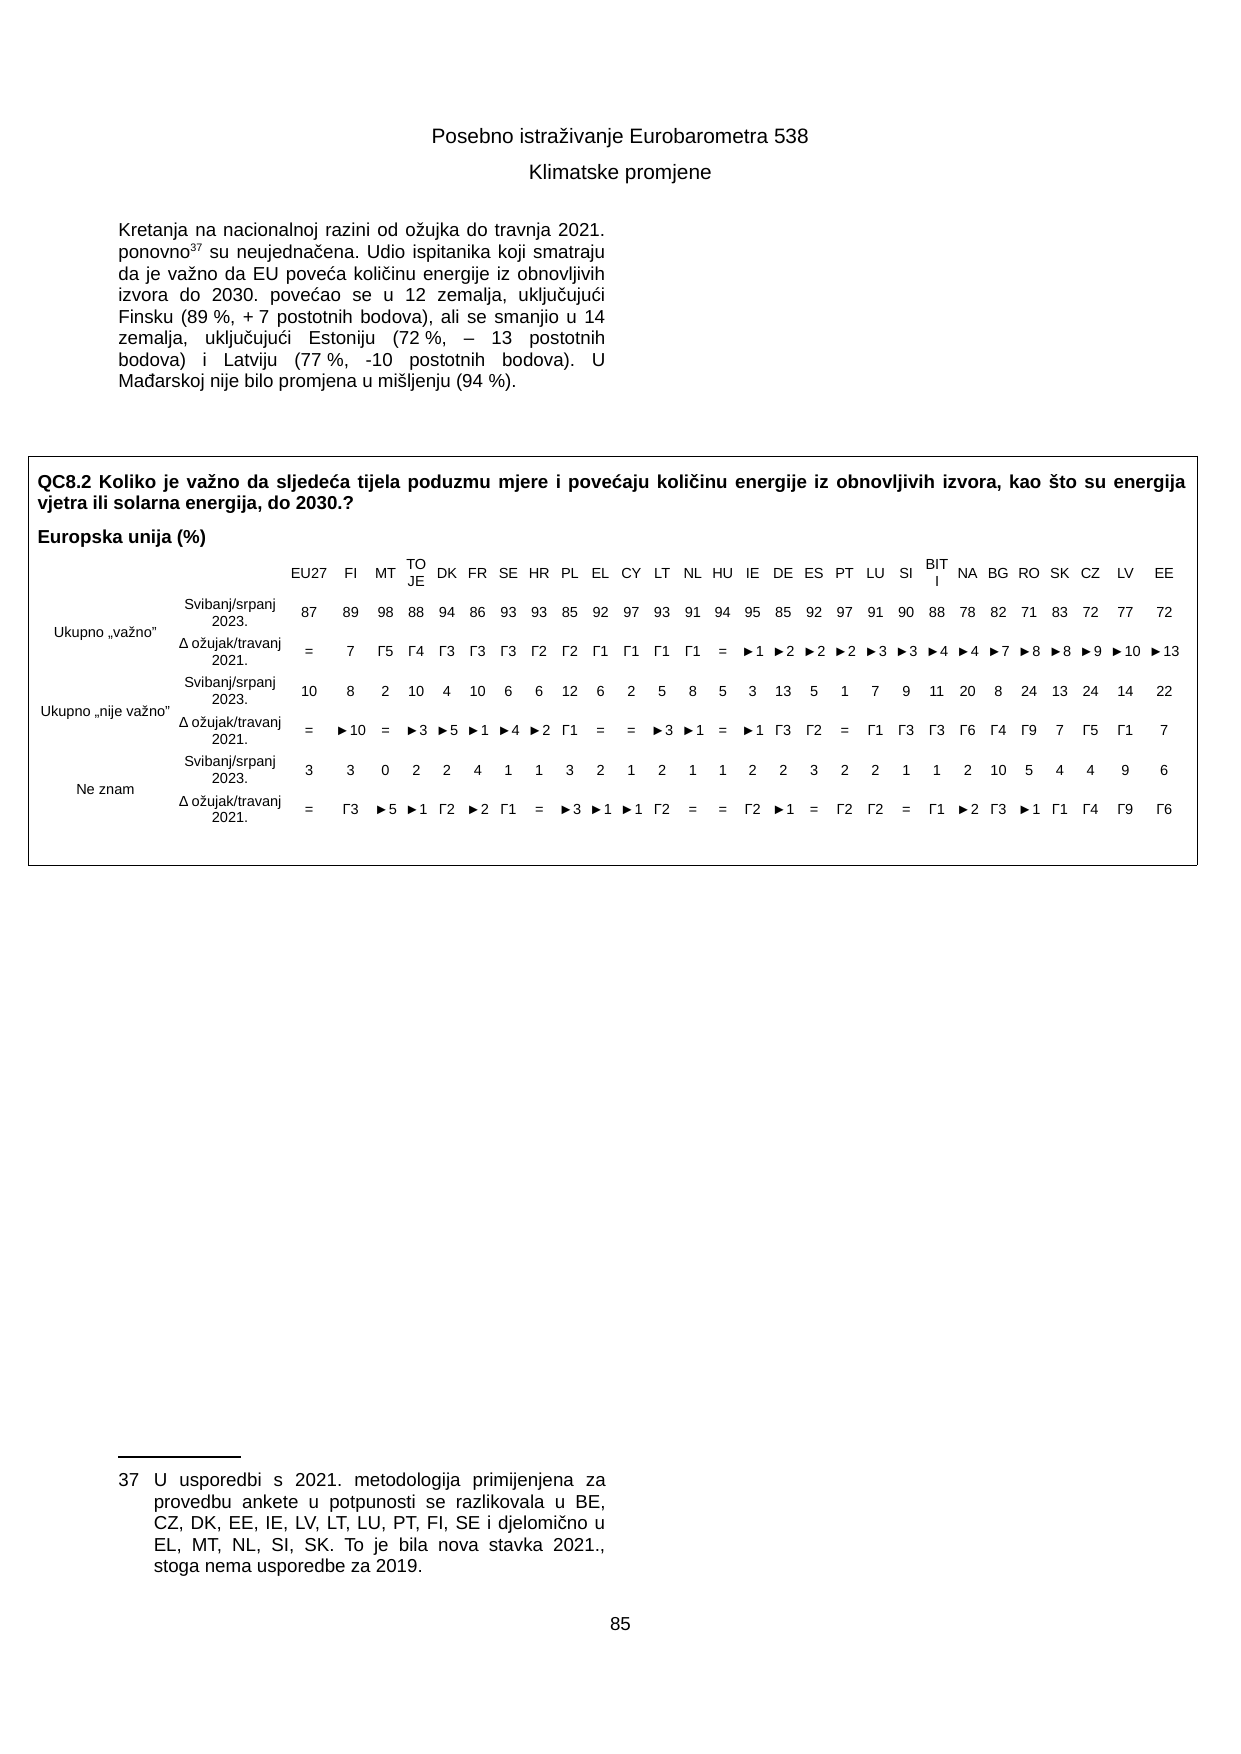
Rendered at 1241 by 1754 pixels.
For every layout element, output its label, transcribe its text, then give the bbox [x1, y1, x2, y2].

table_cell 2 [829, 750, 860, 789]
table_cell 97 [829, 593, 860, 632]
table_cell 2 [370, 671, 401, 711]
table_header EL [585, 553, 616, 592]
table_cell 90 [891, 593, 921, 632]
table_cell Γ3 [921, 711, 952, 750]
table_cell Γ5 [1075, 711, 1106, 750]
table_cell 20 [952, 671, 983, 711]
table_cell 3 [799, 750, 829, 789]
table_cell Γ2 [646, 789, 677, 829]
table_cell Γ5 [370, 632, 401, 671]
table_cell 92 [799, 593, 829, 632]
table_cell ►1 [1014, 789, 1044, 829]
table_cell 86 [462, 593, 493, 632]
table_header CY [616, 553, 646, 592]
table_cell 5 [708, 671, 737, 711]
table_cell 2 [737, 750, 768, 789]
table_cell 9 [891, 671, 921, 711]
table_cell Δ ožujak/travanj 2021. [173, 711, 287, 750]
table_cell = [708, 711, 737, 750]
table_cell Γ3 [331, 789, 370, 829]
table_cell 93 [493, 593, 523, 632]
table_cell ►1 [737, 632, 768, 671]
table_cell Δ ožujak/travanj 2021. [173, 789, 287, 829]
table_cell 10 [287, 671, 331, 711]
table_cell ►2 [768, 632, 798, 671]
table_cell ►4 [493, 711, 523, 750]
table_header RO [1014, 553, 1044, 592]
table_cell 98 [370, 593, 401, 632]
table_cell 4 [462, 750, 493, 789]
table_cell 1 [616, 750, 646, 789]
table_cell ►7 [983, 632, 1013, 671]
table_cell ►3 [554, 789, 585, 829]
table_cell ►10 [331, 711, 370, 750]
text U usporedbi s 2021. metodologija primijenjena za provedbu ankete u potpunosti se razlikovala u BE, CZ, DK, EE, IE, LV, LT, LU, PT, FI, SE i djelomično u EL, MT, NL, SI, SK. To je bila nova stavka 2021., stoga nema usporedbe za 2019. [118, 1469, 605, 1577]
text Europska unija (%) [37, 526, 1188, 547]
table_header DK [431, 553, 462, 592]
table_cell 3 [737, 671, 768, 711]
table_header LV [1106, 553, 1144, 592]
table_cell Γ1 [677, 632, 708, 671]
table_cell 77 [1106, 593, 1144, 632]
table_cell Γ1 [921, 789, 952, 829]
table_cell Γ1 [1044, 789, 1075, 829]
table_header FI [331, 553, 370, 592]
table_cell ►1 [737, 711, 768, 750]
table_cell ►8 [1014, 632, 1044, 671]
table_header FR [462, 553, 493, 592]
table_cell Γ1 [554, 711, 585, 750]
table_header NA [952, 553, 983, 592]
table_cell 1 [708, 750, 737, 789]
table_cell ►2 [799, 632, 829, 671]
table_cell 2 [952, 750, 983, 789]
table_header [37, 553, 173, 592]
table_cell ►3 [860, 632, 891, 671]
table_cell 14 [1106, 671, 1144, 711]
table_header SE [493, 553, 523, 592]
table_cell 94 [431, 593, 462, 632]
table_cell 2 [401, 750, 431, 789]
table_cell Svibanj/srpanj 2023. [173, 593, 287, 632]
table_cell Γ3 [768, 711, 798, 750]
table_cell Svibanj/srpanj 2023. [173, 750, 287, 789]
table_cell Γ2 [554, 632, 585, 671]
table_cell 6 [524, 671, 554, 711]
table_cell ►3 [401, 711, 431, 750]
table_header NL [677, 553, 708, 592]
table_cell ►5 [431, 711, 462, 750]
table_cell Γ2 [524, 632, 554, 671]
table_cell 97 [616, 593, 646, 632]
table_cell Γ6 [1145, 789, 1183, 829]
table_cell ►1 [616, 789, 646, 829]
table_cell 1 [524, 750, 554, 789]
table_cell ►1 [462, 711, 493, 750]
table_cell Ukupno „važno” [37, 593, 173, 671]
table_cell 10 [401, 671, 431, 711]
table_cell 85 [768, 593, 798, 632]
table_cell 24 [1014, 671, 1044, 711]
table_cell = [370, 711, 401, 750]
table_cell 1 [921, 750, 952, 789]
table_cell = [708, 632, 737, 671]
table_cell 13 [768, 671, 798, 711]
table_cell 10 [462, 671, 493, 711]
table_cell 1 [829, 671, 860, 711]
table_cell 93 [646, 593, 677, 632]
table_cell 4 [1044, 750, 1075, 789]
table_cell 7 [331, 632, 370, 671]
table_cell 8 [983, 671, 1013, 711]
table_cell 6 [1145, 750, 1183, 789]
table_cell Ne znam [37, 750, 173, 829]
table_cell = [677, 789, 708, 829]
table_cell 1 [891, 750, 921, 789]
table_cell Γ3 [462, 632, 493, 671]
table_cell 72 [1075, 593, 1106, 632]
text QC8.2 Koliko je važno da sljedeća tijela poduzmu mjere i povećaju količinu energije iz obnovljivih izvora, kao što su energija vjetra ili solarna energija, do 2030.? [37, 471, 1188, 514]
table_cell 95 [737, 593, 768, 632]
table_cell 91 [860, 593, 891, 632]
table_cell 8 [331, 671, 370, 711]
table_cell 85 [554, 593, 585, 632]
table_cell 5 [646, 671, 677, 711]
table_cell Γ6 [952, 711, 983, 750]
table_cell 92 [585, 593, 616, 632]
table_cell 71 [1014, 593, 1044, 632]
table_cell 1 [677, 750, 708, 789]
table_cell ►13 [1145, 632, 1183, 671]
table_cell 72 [1145, 593, 1183, 632]
table_cell = [524, 789, 554, 829]
table_cell Γ3 [493, 632, 523, 671]
table_cell 8 [677, 671, 708, 711]
table_cell Γ2 [737, 789, 768, 829]
table_cell 0 [370, 750, 401, 789]
table_cell = [708, 789, 737, 829]
table_header HR [524, 553, 554, 592]
table_cell 2 [768, 750, 798, 789]
table_cell Γ3 [983, 789, 1013, 829]
table_cell 2 [646, 750, 677, 789]
table_cell ►1 [401, 789, 431, 829]
table_cell Svibanj/srpanj 2023. [173, 671, 287, 711]
table_cell 4 [1075, 750, 1106, 789]
table_header SI [891, 553, 921, 592]
table_cell ►9 [1075, 632, 1106, 671]
table_header IE [737, 553, 768, 592]
table_cell 2 [431, 750, 462, 789]
table_cell Γ4 [983, 711, 1013, 750]
table_cell 6 [493, 671, 523, 711]
table_header MT [370, 553, 401, 592]
table_cell = [287, 789, 331, 829]
table_cell Δ ožujak/travanj 2021. [173, 632, 287, 671]
table_cell Ukupno „nije važno” [37, 671, 173, 750]
table_header LU [860, 553, 891, 592]
table_cell 7 [1044, 711, 1075, 750]
table_cell ►10 [1106, 632, 1144, 671]
table_cell Γ1 [493, 789, 523, 829]
table_header BITI [921, 553, 952, 592]
table_header EE [1145, 553, 1183, 592]
table_cell 1 [493, 750, 523, 789]
table_cell ►5 [370, 789, 401, 829]
table_cell ►2 [462, 789, 493, 829]
table_header SK [1044, 553, 1075, 592]
table_cell 83 [1044, 593, 1075, 632]
table_header EU27 [287, 553, 331, 592]
table_cell 88 [921, 593, 952, 632]
table_cell Γ2 [860, 789, 891, 829]
table_cell ►2 [829, 632, 860, 671]
table_cell Γ2 [799, 711, 829, 750]
table_cell 5 [799, 671, 829, 711]
table_cell ►8 [1044, 632, 1075, 671]
table_cell 7 [1145, 711, 1183, 750]
table_cell ►4 [921, 632, 952, 671]
table_cell Γ9 [1106, 789, 1144, 829]
table_header LT [646, 553, 677, 592]
text Kretanja na nacionalnoj razini od ožujka do travnja 2021. ponovno su neujednačena. Udio ispitanika koji smatraju da je važno da EU poveća količinu energije iz obnovljivih izvora do 2030. povećao se u 12 zemalja, uključujući Finsku (89 %, + 7 postotnih bodova), ali se smanjio u 14 zemalja, uključujući Estoniju (72 %, – 13 postotnih bodova) i Latviju (77 %, -10 postotnih bodova). U Mađarskoj nije bilo promjena u mišljenju (94 %). [118, 219, 605, 392]
table_cell 2 [585, 750, 616, 789]
table_cell = [287, 711, 331, 750]
table_cell Γ1 [585, 632, 616, 671]
table_cell 6 [585, 671, 616, 711]
table_cell Γ1 [616, 632, 646, 671]
table_cell 5 [1014, 750, 1044, 789]
table_cell 4 [431, 671, 462, 711]
table_header HU [708, 553, 737, 592]
table_cell = [891, 789, 921, 829]
table_header BG [983, 553, 1013, 592]
table_header TO JE [401, 553, 431, 592]
table_cell Γ2 [829, 789, 860, 829]
table_cell = [829, 711, 860, 750]
table_cell 12 [554, 671, 585, 711]
table_cell 88 [401, 593, 431, 632]
table_cell Γ2 [431, 789, 462, 829]
table_cell ►3 [891, 632, 921, 671]
table_cell ►3 [646, 711, 677, 750]
table_cell Γ9 [1014, 711, 1044, 750]
table_cell Γ1 [1106, 711, 1144, 750]
table_cell 3 [554, 750, 585, 789]
table_cell Γ4 [401, 632, 431, 671]
table_cell 78 [952, 593, 983, 632]
table_cell Γ4 [1075, 789, 1106, 829]
table_cell ►2 [952, 789, 983, 829]
table_cell Γ1 [646, 632, 677, 671]
table_cell 91 [677, 593, 708, 632]
table_cell 3 [287, 750, 331, 789]
table_header PT [829, 553, 860, 592]
table_header PL [554, 553, 585, 592]
table_cell 94 [708, 593, 737, 632]
table_cell 93 [524, 593, 554, 632]
table_cell Γ1 [860, 711, 891, 750]
table_cell = [585, 711, 616, 750]
table_cell 82 [983, 593, 1013, 632]
table_cell = [287, 632, 331, 671]
table_cell 10 [983, 750, 1013, 789]
table_header DE [768, 553, 798, 592]
table_cell 2 [860, 750, 891, 789]
table_cell ►2 [524, 711, 554, 750]
table_header [173, 553, 287, 592]
table_cell 3 [331, 750, 370, 789]
table_header CZ [1075, 553, 1106, 592]
table_cell Γ3 [431, 632, 462, 671]
table_cell 7 [860, 671, 891, 711]
table_cell 89 [331, 593, 370, 632]
table_cell 87 [287, 593, 331, 632]
table_cell ►4 [952, 632, 983, 671]
table_cell 13 [1044, 671, 1075, 711]
table_cell = [799, 789, 829, 829]
table_cell = [616, 711, 646, 750]
table_cell 9 [1106, 750, 1144, 789]
table_cell 24 [1075, 671, 1106, 711]
table_cell ►1 [768, 789, 798, 829]
table_cell Γ3 [891, 711, 921, 750]
table_cell 22 [1145, 671, 1183, 711]
table_header ES [799, 553, 829, 592]
table_cell 2 [616, 671, 646, 711]
table_cell ►1 [677, 711, 708, 750]
table_cell ►1 [585, 789, 616, 829]
table_cell 11 [921, 671, 952, 711]
